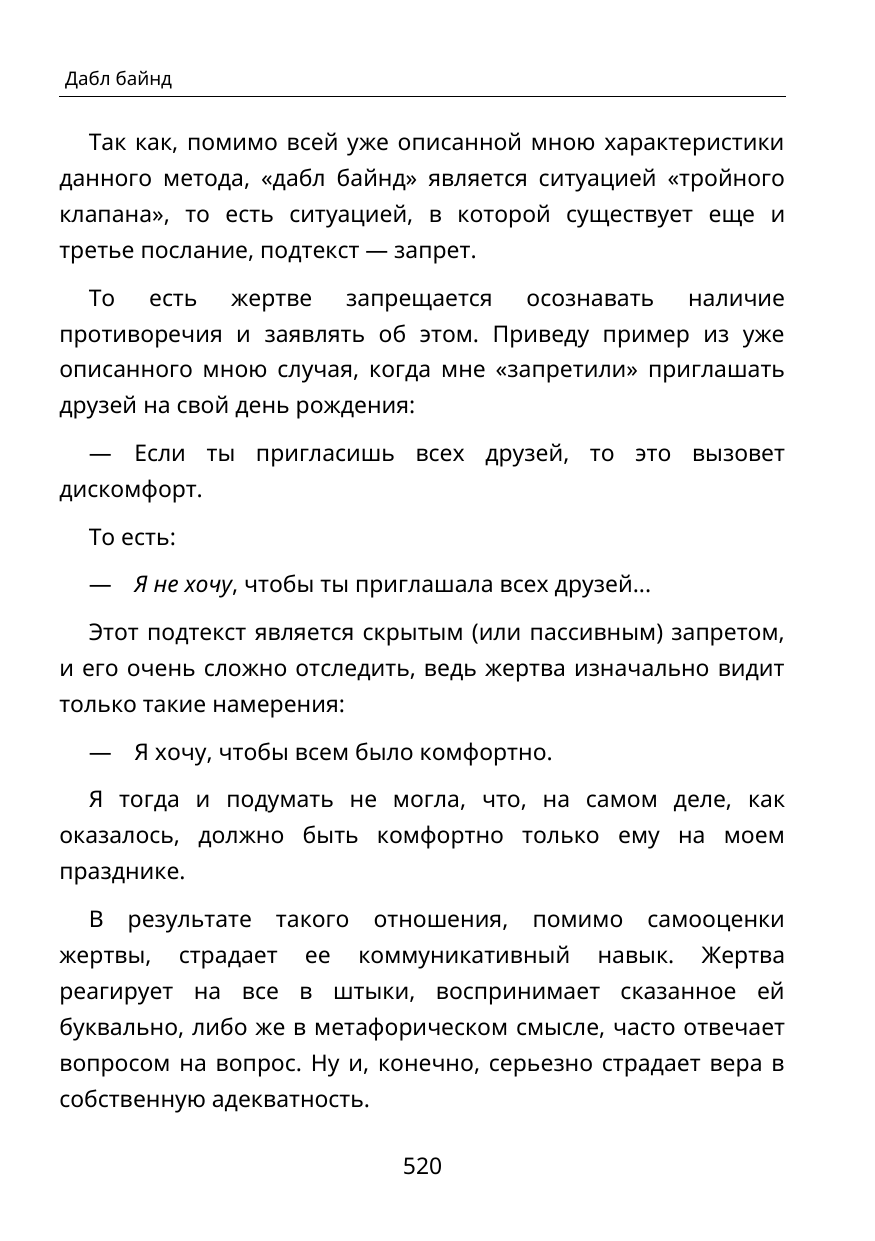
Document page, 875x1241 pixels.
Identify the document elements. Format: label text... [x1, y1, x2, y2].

text То есть жертве запрещается осознавать наличие противоречия и заявлять об этом. Приведу пример из уже описанного мною случая, когда мне «запретили» приглашать друзей на свой день рождения: [59, 282, 786, 421]
list Я не хочу, чтобы ты приглашала всех друзей... [59, 568, 786, 600]
text Так как, помимо всей уже описанной мною характеристики данного метода, «дабл байнд» является ситуацией «тройного клапана», то есть ситуацией, в которой существует еще и третье послание, подтекст — запрет. [59, 126, 786, 265]
text То есть: [59, 521, 786, 552]
text Этот подтекст является скрытым (или пассивным) запретом, и его очень сложно отследить, ведь жертва изначально видит только такие намерения: [59, 616, 786, 719]
text Я тогда и подумать не могла, что, на самом деле, как оказалось, должно быть комфортно только ему на моем празднике. [59, 783, 786, 887]
list Я хочу, чтобы всем было комфортно. [59, 736, 786, 767]
list Если ты пригласишь всех друзей, то это вызовет дискомфорт. [59, 437, 786, 504]
text В результате такого отношения, помимо самооценки жертвы, страдает ее коммуникативный навык. Жертва реагирует на все в штыки, воспринимает сказанное ей буквально, либо же в метафорическом смысле, часто отвечает вопросом на вопрос. Ну и, конечно, серьезно страдает вера в собственную адекватность. [59, 903, 786, 1114]
